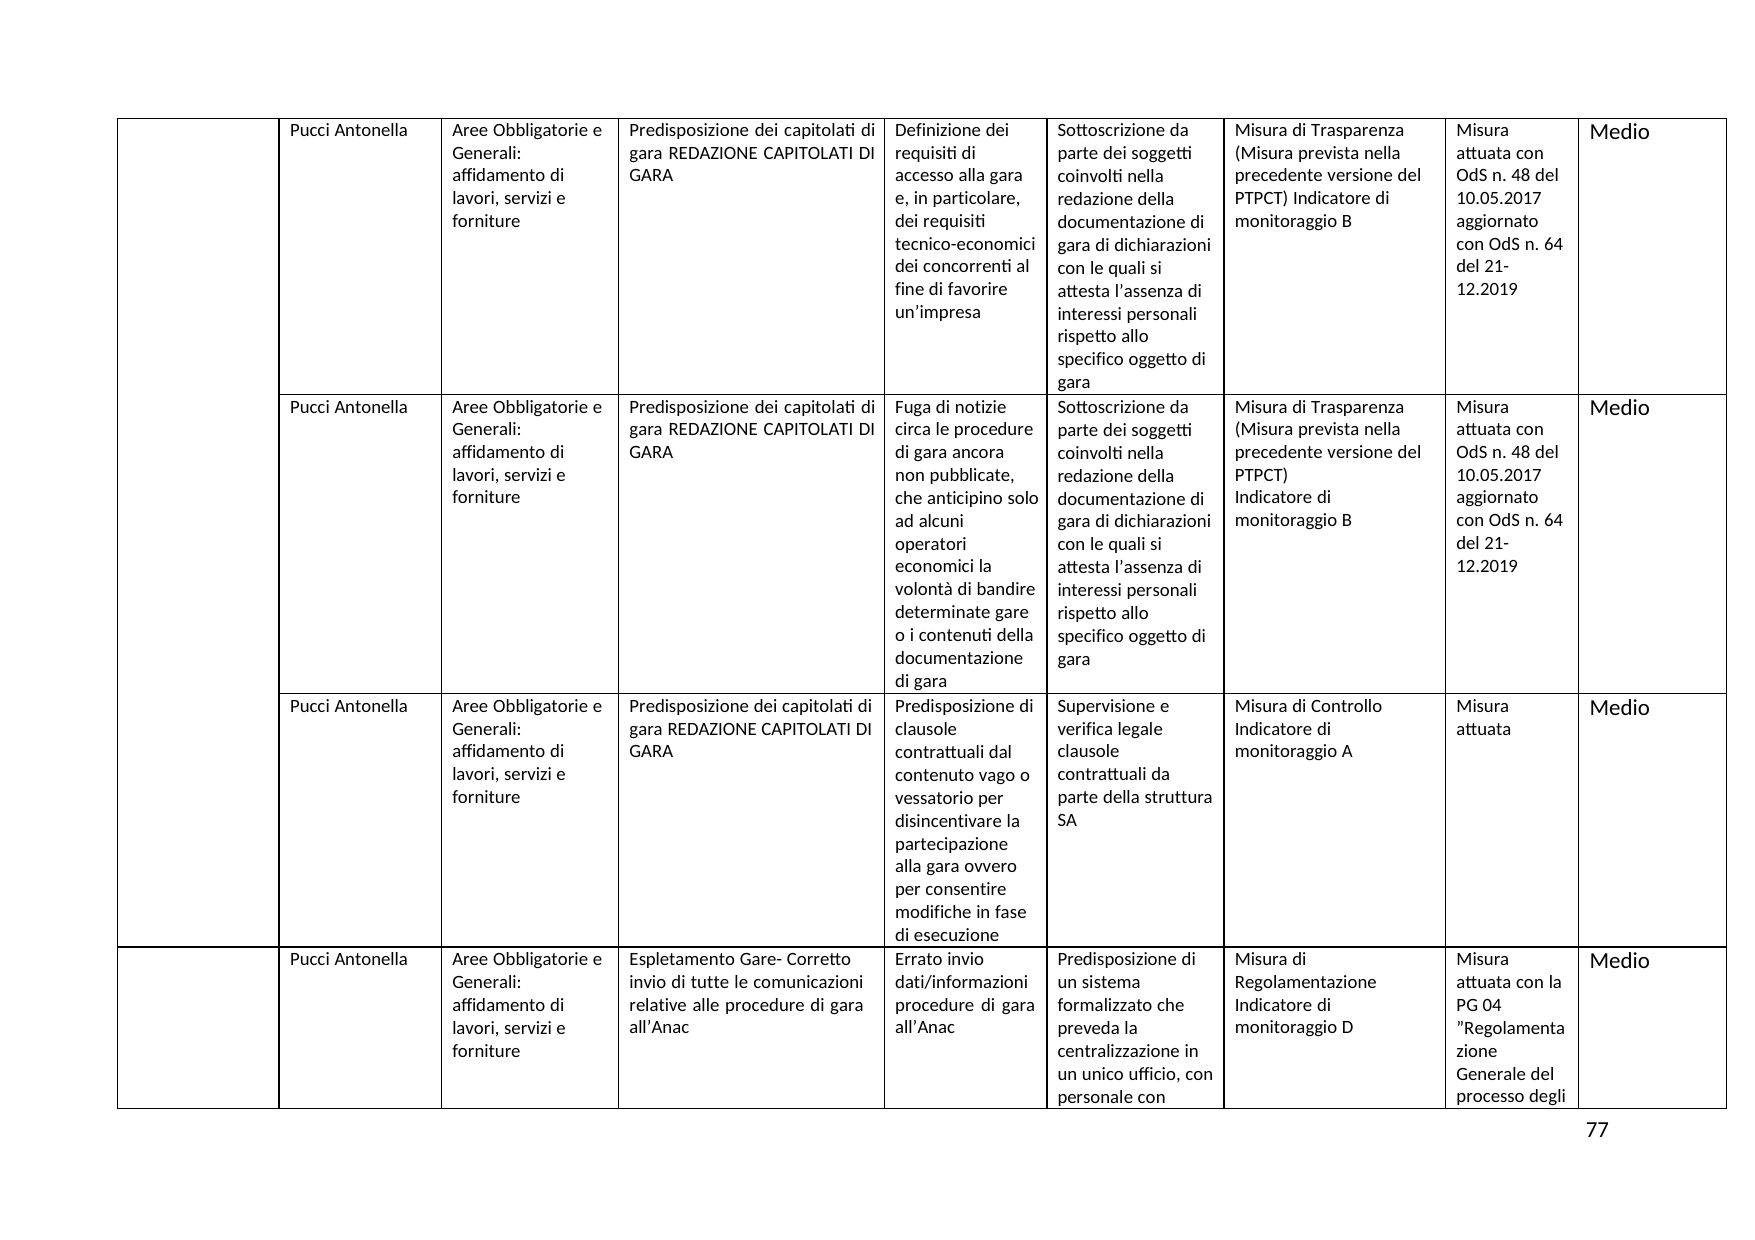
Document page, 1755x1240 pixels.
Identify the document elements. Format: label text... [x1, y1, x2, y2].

table_cell Misura di Regolamentazione Indicatore di monitoraggio D [1225, 948, 1445, 1108]
table_header Pucci Antonella [280, 119, 441, 393]
table_cell Pucci Antonella [280, 948, 441, 1108]
table_header Misura attuata con OdS n. 48 del 10.05.2017 aggiornato con OdS n. 64 del 21- 12.2019 [1446, 119, 1578, 393]
table_cell Predisposizione dei capitolati di gara REDAZIONE CAPITOLATI DI GARA [619, 694, 884, 946]
table_header [118, 119, 278, 946]
table_cell Misura attuata con la PG 04 ”Regolamenta zione Generale del processo degli [1446, 948, 1578, 1108]
table_cell Pucci Antonella [280, 395, 441, 693]
table_cell Supervisione e verifica legale clausole contrattuali da parte della struttura SA [1048, 694, 1223, 946]
table_header Medio [1579, 119, 1726, 393]
table_cell [118, 948, 278, 1108]
table_header Sottoscrizione da parte dei soggetti coinvolti nella redazione della documentazione di gara di dichiarazioni con le quali si attesta l’assenza di interessi personali rispetto allo specifico oggetto di gara [1048, 119, 1223, 393]
table_cell Aree Obbligatorie e Generali: affidamento di lavori, servizi e forniture [442, 395, 618, 693]
table_cell Medio [1579, 395, 1726, 693]
table_cell Fuga di notizie circa le procedure di gara ancora non pubblicate, che anticipino solo ad alcuni operatori economici la volontà di bandire determinate gare o i contenuti della documentazione di gara [885, 395, 1046, 693]
table_cell Medio [1579, 948, 1726, 1108]
table_cell Pucci Antonella [280, 694, 441, 946]
table_cell Medio [1579, 694, 1726, 946]
table_cell Misura di Trasparenza (Misura prevista nella precedente versione del PTPCT) Indicatore di monitoraggio B [1225, 395, 1445, 693]
table_cell Misura attuata con OdS n. 48 del 10.05.2017 aggiornato con OdS n. 64 del 21- 12.2019 [1446, 395, 1578, 693]
table_cell Misura di Controllo Indicatore di monitoraggio A [1225, 694, 1445, 946]
table_cell Misura attuata [1446, 694, 1578, 946]
table_cell Predisposizione di clausole contrattuali dal contenuto vago o vessatorio per disincentivare la partecipazione alla gara ovvero per consentire modifiche in fase di esecuzione [885, 694, 1046, 946]
table_header Predisposizione dei capitolati di gara REDAZIONE CAPITOLATI DI GARA [619, 119, 884, 393]
table_header Aree Obbligatorie e Generali: affidamento di lavori, servizi e forniture [442, 119, 618, 393]
table_cell Errato invio dati/informazioni procedure di gara all’Anac [885, 948, 1046, 1108]
table_header Misura di Trasparenza (Misura prevista nella precedente versione del PTPCT) Indicatore di monitoraggio B [1225, 119, 1445, 393]
table_cell Predisposizione dei capitolati di gara REDAZIONE CAPITOLATI DI GARA [619, 395, 884, 693]
table_cell Predisposizione di un sistema formalizzato che preveda la centralizzazione in un unico ufficio, con personale con [1048, 948, 1223, 1108]
table_cell Aree Obbligatorie e Generali: affidamento di lavori, servizi e forniture [442, 694, 618, 946]
table_cell Aree Obbligatorie e Generali: affidamento di lavori, servizi e forniture [442, 948, 618, 1108]
table_header Definizione dei requisiti di accesso alla gara e, in particolare, dei requisiti tecnico-economici dei concorrenti al fine di favorire un’impresa [885, 119, 1046, 393]
table_cell Espletamento Gare- Corretto invio di tutte le comunicazioni relative alle procedure di gara all’Anac [619, 948, 884, 1108]
table_cell Sottoscrizione da parte dei soggetti coinvolti nella redazione della documentazione di gara di dichiarazioni con le quali si attesta l’assenza di interessi personali rispetto allo specifico oggetto di gara [1048, 395, 1223, 693]
